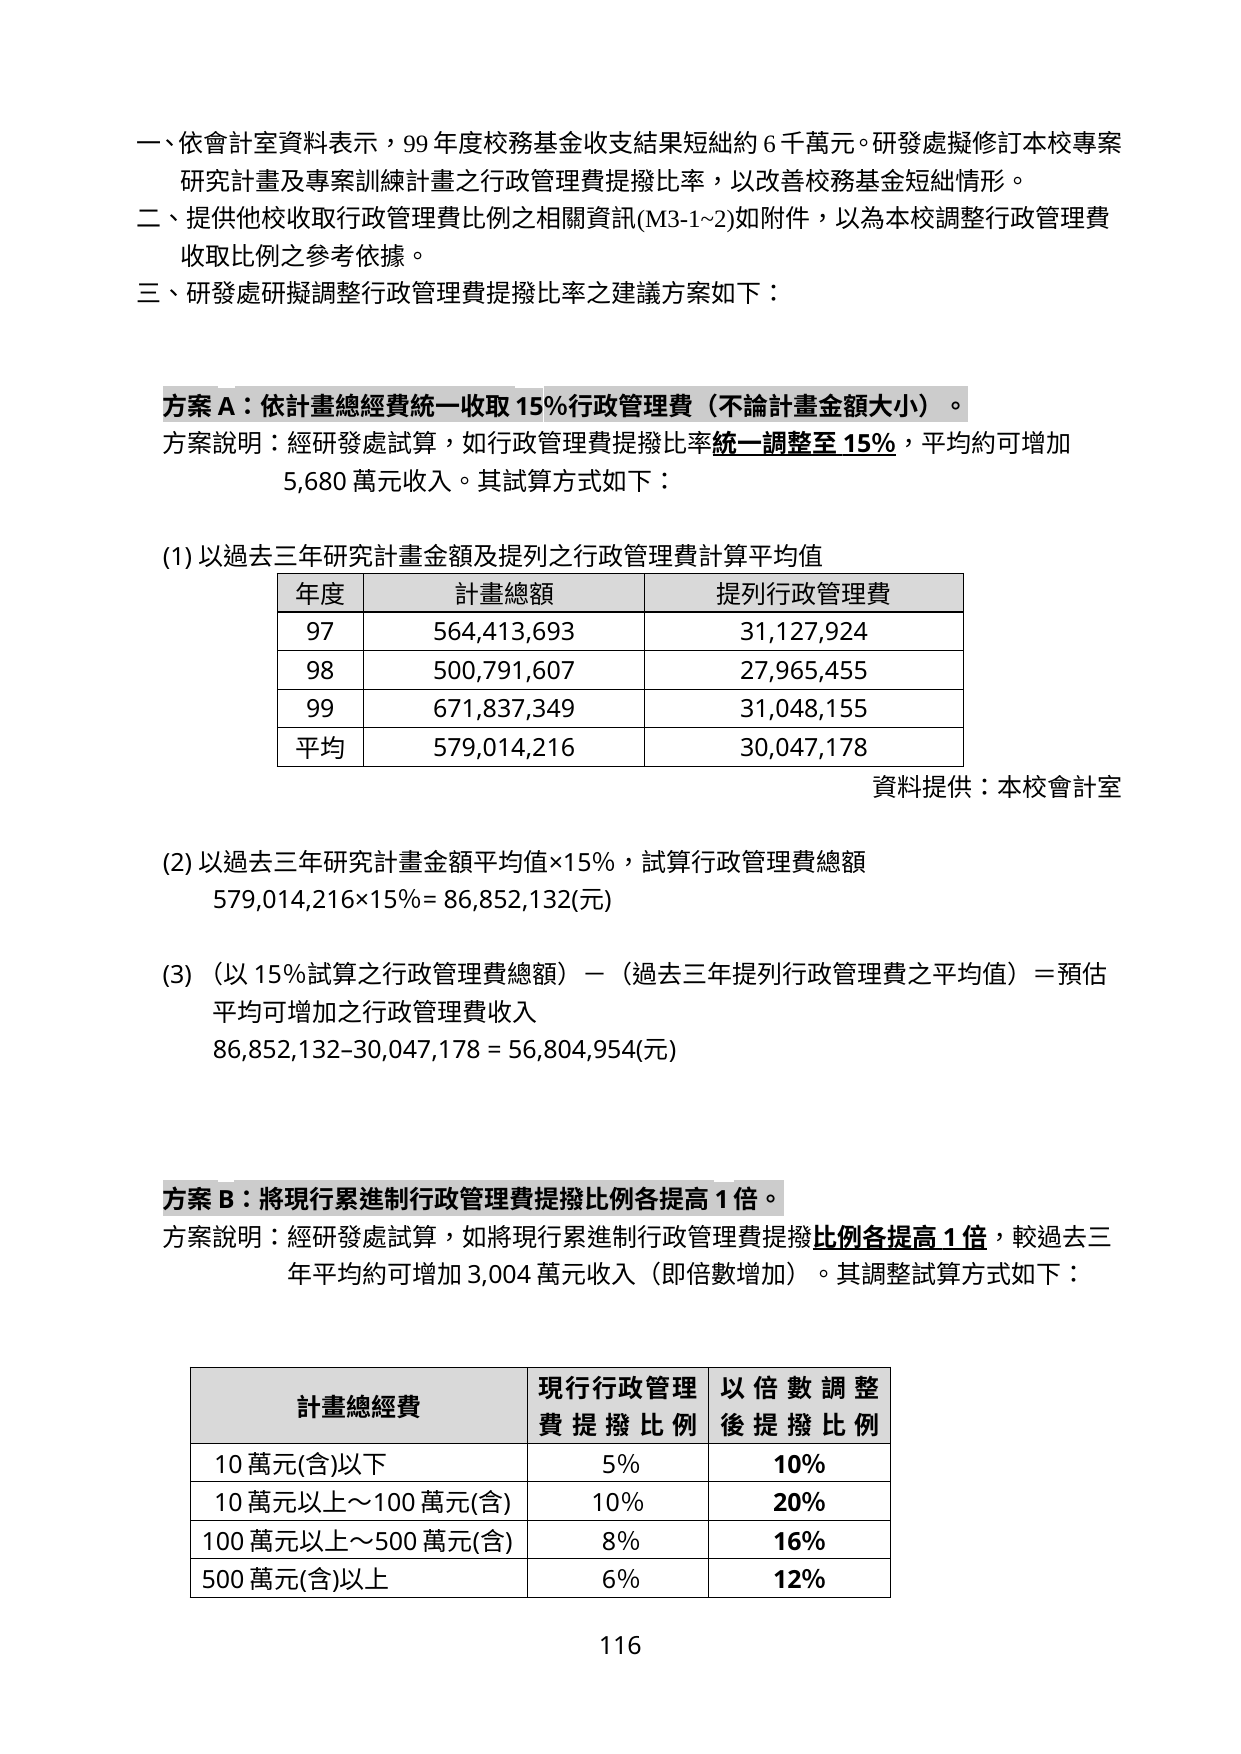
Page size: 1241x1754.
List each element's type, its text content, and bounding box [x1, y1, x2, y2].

table_header 提列行政管理費 [645, 574, 963, 611]
table_cell 97 [278, 613, 363, 650]
table_cell 8％ [528, 1521, 708, 1558]
text (2) 以過去三年研究計畫金額平均值×15％，試算行政管理費總額 [163, 842, 1122, 879]
table_cell 500萬元(含)以上 [191, 1559, 527, 1597]
table_cell 16％ [709, 1521, 890, 1558]
table_cell 5％ [528, 1444, 708, 1481]
table_cell 10萬元(含)以下 [191, 1444, 527, 1481]
table_cell 564,413,693 [364, 613, 644, 650]
table_cell 27,965,455 [645, 651, 963, 688]
table_cell 30,047,178 [645, 728, 963, 766]
text (1) 以過去三年研究計畫金額及提列之行政管理費計算平均值 [163, 535, 1122, 573]
table_cell 31,127,924 [645, 613, 963, 650]
table_cell 500,791,607 [364, 651, 644, 688]
table_cell 平均 [278, 728, 363, 766]
text 方案說明：經研發處試算，如將現行累進制行政管理費提撥比例各提高1倍，較過去三年平均約可增加3,004萬元收入（即倍數增加）。其調整試算方式如下： [163, 1217, 1122, 1292]
table_cell 10萬元以上～100萬元(含) [191, 1482, 527, 1520]
table_header 年度 [278, 574, 363, 611]
text 方案A：依計畫總經費統一收取15％行政管理費（不論計畫金額大小）。 [163, 385, 1122, 423]
text (3) （以15％試算之行政管理費總額）－（過去三年提列行政管理費之平均值）＝預估平均可增加之行政管理費收入 [162, 954, 1122, 1029]
table_cell 98 [278, 651, 363, 688]
table_cell 20％ [709, 1482, 890, 1520]
text 方案B：將現行累進制行政管理費提撥比例各提高1倍。 [163, 1179, 1122, 1217]
text 579,014,216×15％= 86,852,132(元) [213, 879, 1122, 917]
table_cell 100萬元以上～500萬元(含) [191, 1521, 527, 1558]
table_cell 671,837,349 [364, 690, 644, 727]
table_cell 99 [278, 690, 363, 727]
text 三、研發處研擬調整行政管理費提撥比率之建議方案如下： [137, 273, 1122, 310]
table_cell 31,048,155 [645, 690, 963, 727]
table_header 計畫總經費 [191, 1368, 527, 1443]
table_cell 10％ [528, 1482, 708, 1520]
text 資料提供：本校會計室 [118, 767, 1122, 804]
table_header 計畫總額 [364, 574, 644, 611]
table_header 現行行政管理費提撥比例 [528, 1368, 708, 1443]
table_cell 10％ [709, 1444, 890, 1481]
text 二、提供他校收取行政管理費比例之相關資訊(M3-1~2)如附件，以為本校調整行政管理費收取比例之參考依據。 [137, 198, 1122, 273]
table_cell 579,014,216 [364, 728, 644, 766]
table_cell 12％ [709, 1559, 890, 1597]
table_cell 6％ [528, 1559, 708, 1597]
text 方案說明：經研發處試算，如行政管理費提撥比率統一調整至15％，平均約可增加5,680萬元收入。其試算方式如下： [163, 423, 1122, 498]
text 一、依會計室資料表示，99年度校務基金收支結果短絀約6千萬元。研發處擬修訂本校專案研究計畫及專案訓練計畫之行政管理費提撥比率，以改善校務基金短絀情形。 [137, 123, 1122, 198]
text 86,852,132–30,047,178 = 56,804,954(元) [213, 1029, 1122, 1067]
table_header 以倍數調整 後提撥比例 [709, 1368, 890, 1443]
